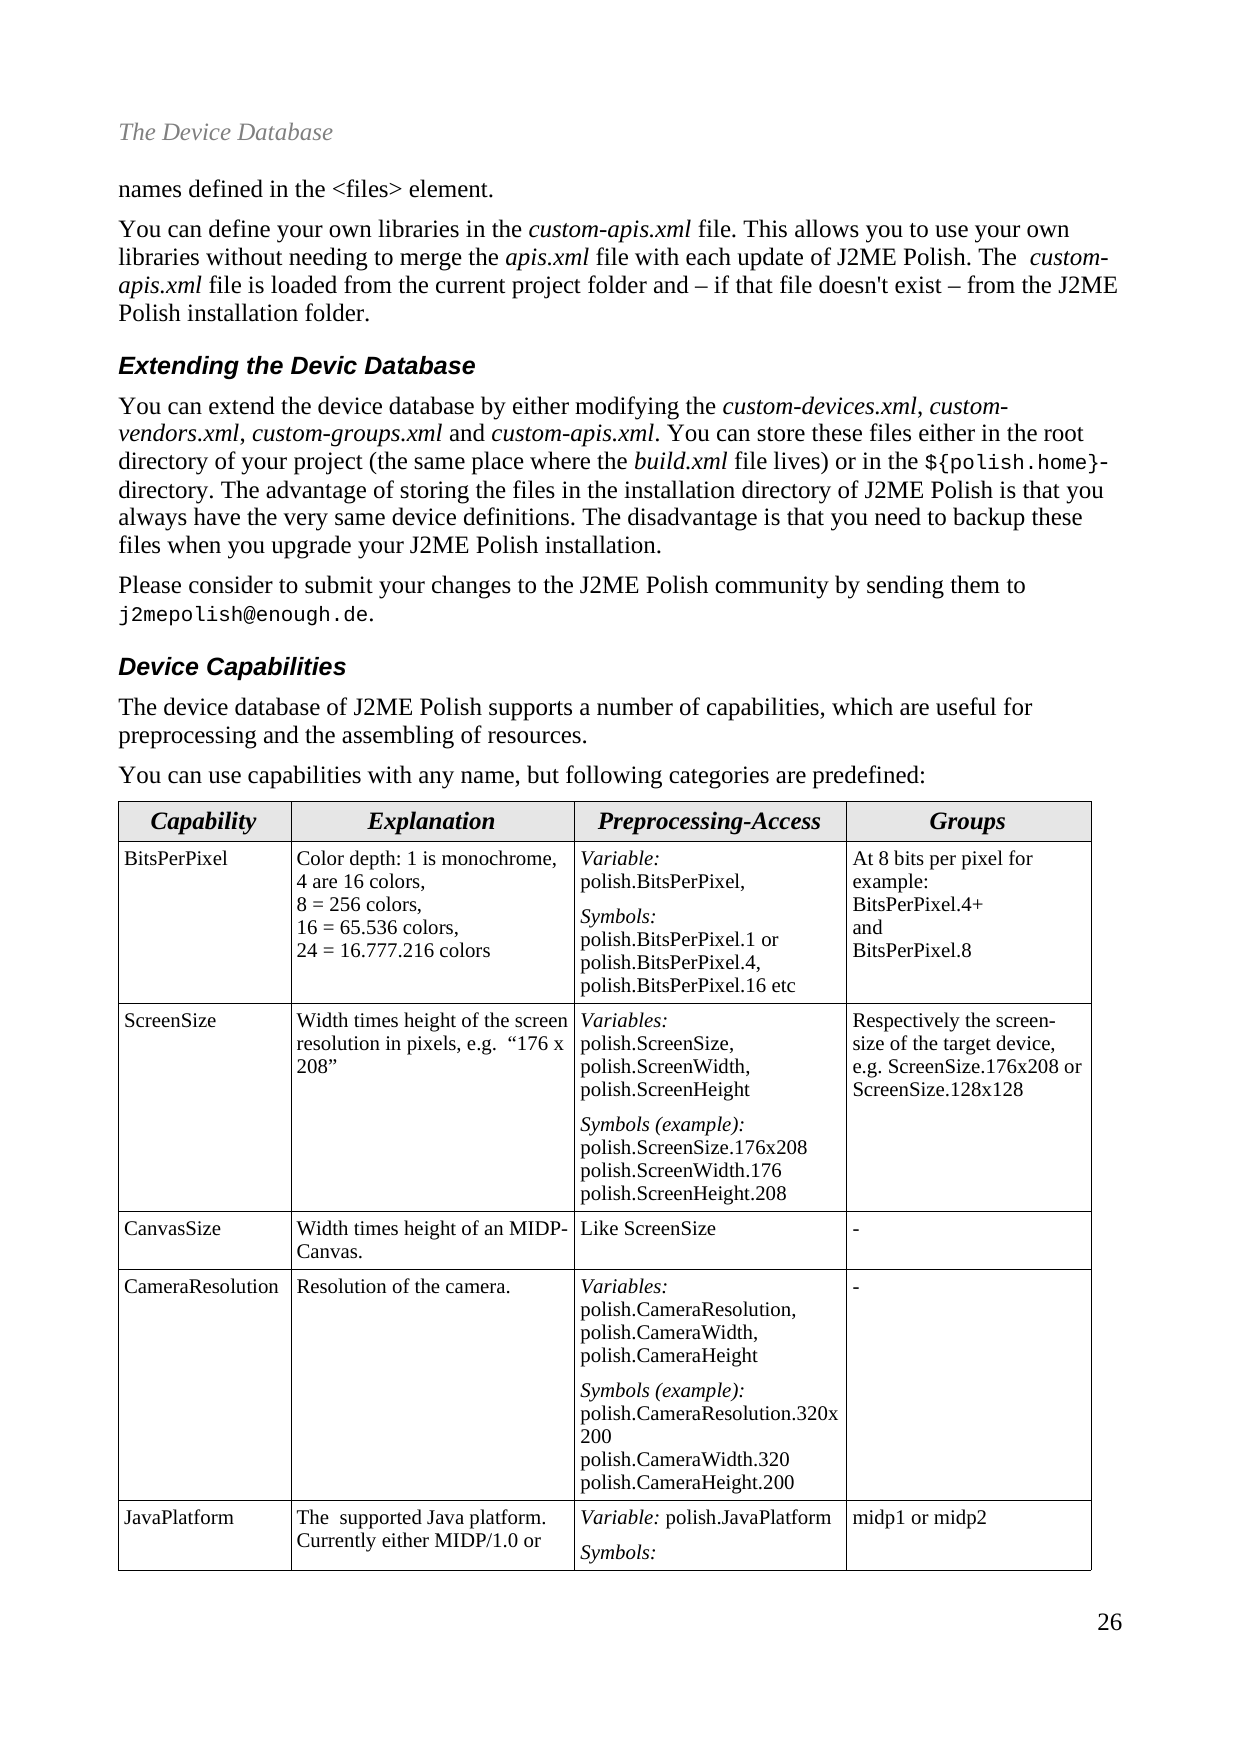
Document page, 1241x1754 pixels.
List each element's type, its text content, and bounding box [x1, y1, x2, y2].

table_cell - [847, 1270, 1091, 1500]
subtitle Device Capabilities [118, 653, 1122, 681]
table_cell JavaPlatform [119, 1501, 291, 1570]
text names defined in the <files> element. [118, 175, 1122, 203]
table_header Explanation [292, 802, 574, 841]
table_cell ScreenSize [119, 1004, 291, 1211]
table_cell Variables: polish.CameraResolution, polish.CameraWidth, polish.CameraHeight Symbols (example): polish.CameraResolution.320x200 polish.CameraWidth.320 polish.CameraHeight.200 [575, 1270, 846, 1500]
table_cell midp1 or midp2 [847, 1501, 1091, 1570]
text The device database of J2ME Polish supports a number of capabilities, which are useful for preprocessing and the assembling of resources. [118, 693, 1122, 749]
table_header Groups [847, 802, 1091, 841]
text Please consider to submit your changes to the J2ME Polish community by sending them to j2mepolish@enough.de. [118, 571, 1122, 628]
table_cell BitsPerPixel [119, 842, 291, 1003]
text You can extend the device database by either modifying the custom-devices.xml, custom-vendors.xml, custom-groups.xml and custom-apis.xml. You can store these files either in the root directory of your project (the same place where the build.xml file lives) or in the ${polish.home}-directory. The advantage of storing the files in the installation directory of J2ME Polish is that you always have the very same device definitions. The disadvantage is that you need to backup these files when you upgrade your J2ME Polish installation. [118, 392, 1122, 559]
table_cell Color depth: 1 is monochrome, 4 are 16 colors, 8 = 256 colors, 16 = 65.536 colors, 24 = 16.777.216 colors [292, 842, 574, 1003]
table_cell Resolution of the camera. [292, 1270, 574, 1500]
table_cell Width times height of an MIDP-Canvas. [292, 1212, 574, 1269]
text You can define your own libraries in the custom-apis.xml file. This allows you to use your own libraries without needing to merge the apis.xml file with each update of J2ME Polish. The custom-apis.xml file is loaded from the current project folder and – if that file doesn't exist – from the J2ME Polish installation folder. [118, 216, 1122, 326]
table_cell Variable: polish.JavaPlatform Symbols: [575, 1501, 846, 1570]
table_cell Like ScreenSize [575, 1212, 846, 1269]
subtitle Extending the Devic Database [118, 351, 1122, 379]
table_cell Respectively the screen-size of the target device, e.g. ScreenSize.176x208 or ScreenSize.128x128 [847, 1004, 1091, 1211]
table_cell - [847, 1212, 1091, 1269]
table_cell Variable: polish.BitsPerPixel, Symbols: polish.BitsPerPixel.1 or polish.BitsPerPixel.4, polish.BitsPerPixel.16 etc [575, 842, 846, 1003]
table_cell The supported Java platform. Currently either MIDP/1.0 or [292, 1501, 574, 1570]
table_header Capability [119, 802, 291, 841]
table_cell CameraResolution [119, 1270, 291, 1500]
table_cell Width times height of the screen resolution in pixels, e.g. “176 x 208” [292, 1004, 574, 1211]
table_cell CanvasSize [119, 1212, 291, 1269]
table_header Preprocessing-Access [575, 802, 846, 841]
text You can use capabilities with any name, but following categories are predefined: [118, 761, 1122, 789]
table_cell Variables: polish.ScreenSize, polish.ScreenWidth, polish.ScreenHeight Symbols (example): polish.ScreenSize.176x208 polish.ScreenWidth.176 polish.ScreenHeight.208 [575, 1004, 846, 1211]
table_cell At 8 bits per pixel for example: BitsPerPixel.4+ and BitsPerPixel.8 [847, 842, 1091, 1003]
